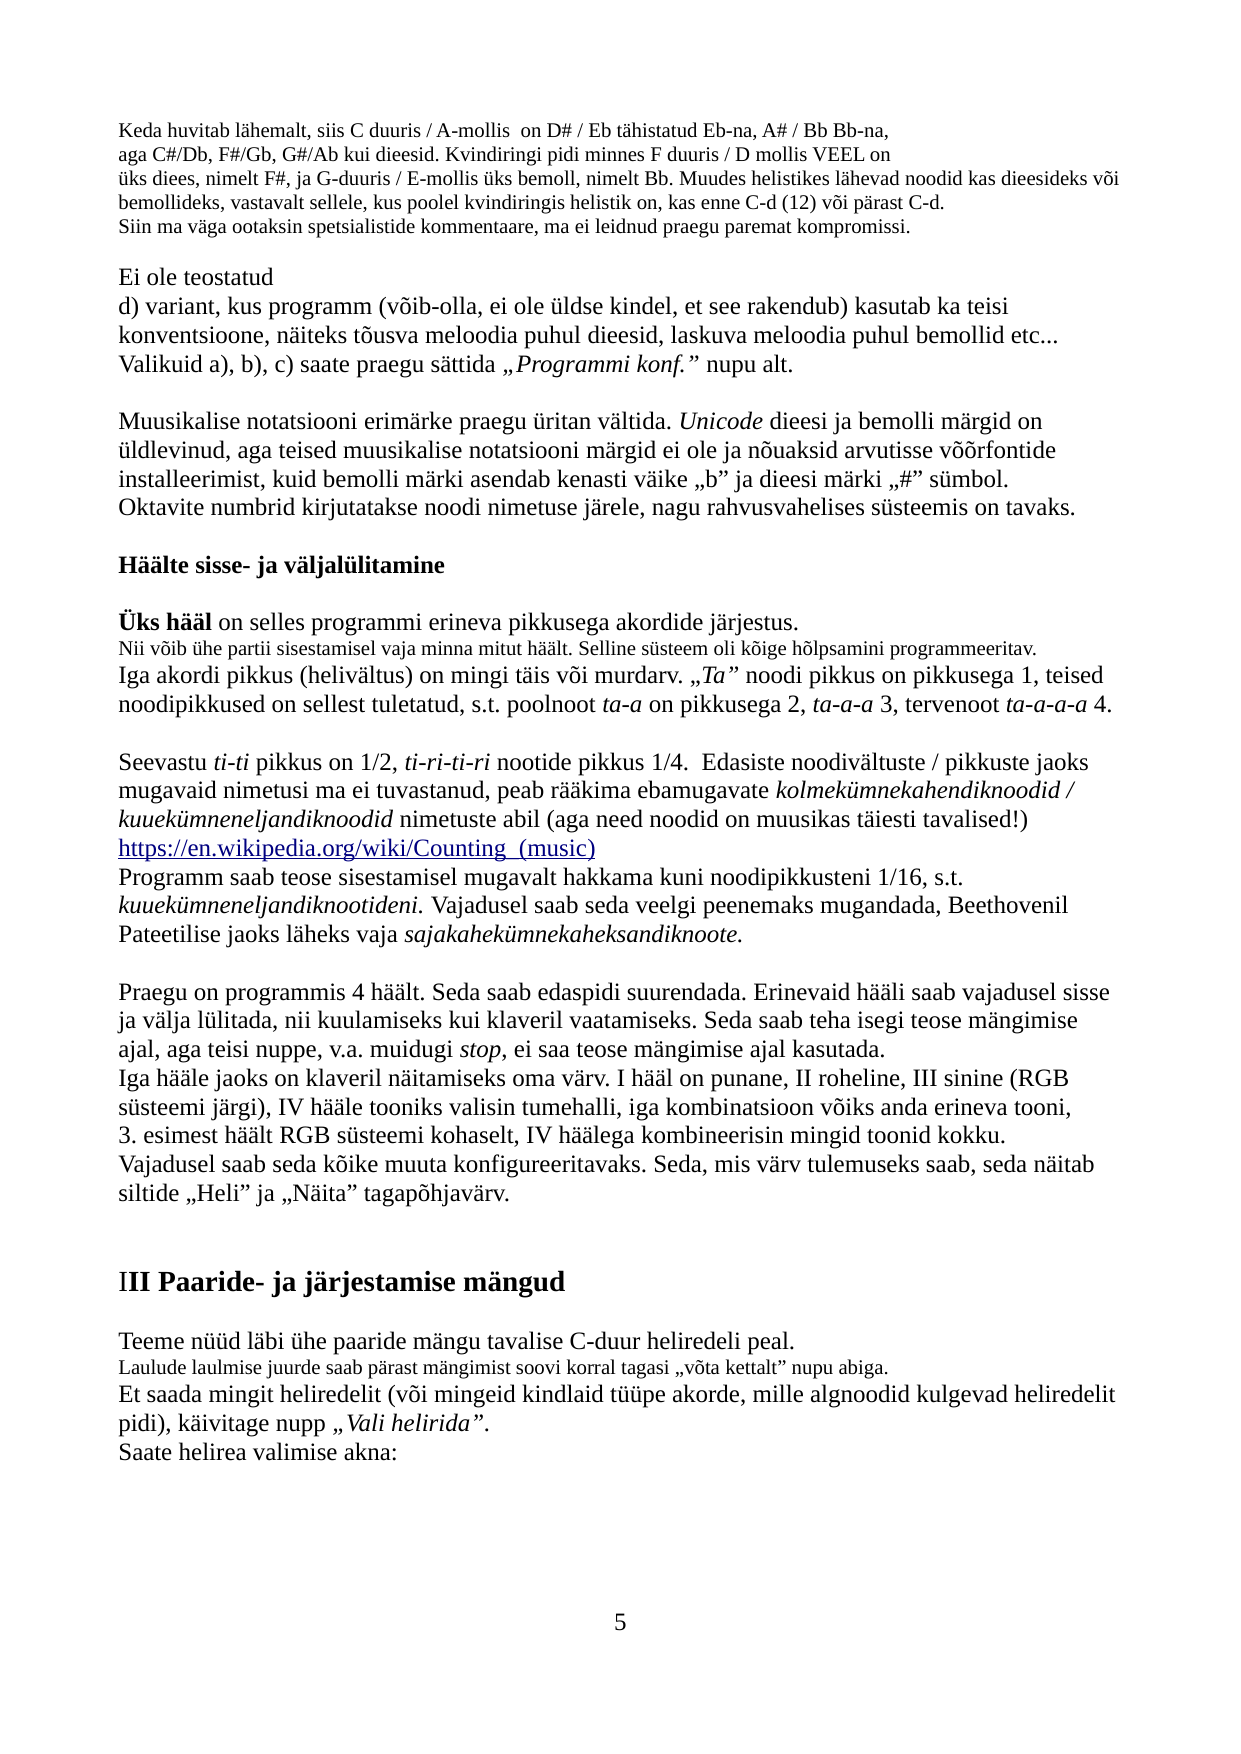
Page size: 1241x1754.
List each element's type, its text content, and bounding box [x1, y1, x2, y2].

text III Paaride- ja järjestamise mängud Teeme nüüd läbi ühe paaride mängu tavalise C-duur heliredeli peal. [118, 1264, 1122, 1355]
text Keda huvitab lähemalt, siis C duuris / A-mollis on D# / Eb tähistatud Eb-na, A# / Bb Bb-na, [118, 118, 1122, 142]
text Oktavite numbrid kirjutatakse noodi nimetuse järele, nagu rahvusvahelises süsteemis on tavaks. [118, 492, 1122, 521]
text d) variant, kus programm (võib-olla, ei ole üldse kindel, et see rakendub) kasutab ka teisi konventsioone, näiteks tõusva meloodia puhul dieesid, laskuva meloodia puhul bemollid etc... Valikuid a), b), c) saate praegu sättida „Programmi konf.” nupu alt. [118, 291, 1122, 377]
text Ei ole teostatud [118, 262, 1122, 291]
text Et saada mingit heliredelit (või mingeid kindlaid tüüpe akorde, mille algnoodid kulgevad heliredelit pidi), käivitage nupp „Vali helirida”. [118, 1379, 1122, 1437]
text aga C#/Db, F#/Gb, G#/Ab kui dieesid. Kvindiringi pidi minnes F duuris / D mollis VEEL on [118, 142, 1122, 166]
text Üks hääl on selles programmi erineva pikkusega akordide järjestus. [118, 607, 1122, 636]
text Laulude laulmise juurde saab pärast mängimist soovi korral tagasi „võta kettalt” nupu abiga. [118, 1355, 1122, 1379]
text Saate helirea valimise akna: [118, 1437, 1122, 1465]
text Muusikalise notatsiooni erimärke praegu üritan vältida. Unicode dieesi ja bemolli märgid on üldlevinud, aga teised muusikalise notatsiooni märgid ei ole ja nõuaksid arvutisse võõrfontide installeerimist, kuid bemolli märki asendab kenasti väike „b” ja dieesi märki „#” sümbol. [118, 406, 1122, 492]
text Häälte sisse- ja väljalülitamine [118, 550, 1122, 579]
text Iga hääle jaoks on klaveril näitamiseks oma värv. I hääl on punane, II roheline, III sinine (RGB süsteemi järgi), IV hääle tooniks valisin tumehalli, iga kombinatsioon võiks anda erineva tooni, 3. esimest häält RGB süsteemi kohaselt, IV häälega kombineerisin mingid toonid kokku. Vajadusel saab seda kõike muuta konfigureeritavaks. Seda, mis värv tulemuseks saab, seda näitab siltide „Heli” ja „Näita” tagapõhjavärv. [118, 1063, 1122, 1264]
text Siin ma väga ootaksin spetsialistide kommentaare, ma ei leidnud praegu paremat kompromissi. [118, 214, 1122, 238]
text Praegu on programmis 4 häält. Seda saab edaspidi suurendada. Erinevaid hääli saab vajadusel sisse ja välja lülitada, nii kuulamiseks kui klaveril vaatamiseks. Seda saab teha isegi teose mängimise ajal, aga teisi nuppe, v.a. muidugi stop, ei saa teose mängimise ajal kasutada. [118, 977, 1122, 1063]
text üks diees, nimelt F#, ja G-duuris / E-mollis üks bemoll, nimelt Bb. Muudes helistikes lähevad noodid kas dieesideks või bemollideks, vastavalt sellele, kus poolel kvindiringis helistik on, kas enne C-d (12) või pärast C-d. [118, 166, 1122, 214]
text Nii võib ühe partii sisestamisel vaja minna mitut häält. Selline süsteem oli kõige hõlpsamini programmeeritav. Iga akordi pikkus (helivältus) on mingi täis või murdarv. „Ta” noodi pikkus on pikkusega 1, teised noodipikkused on sellest tuletatud, s.t. poolnoot ta-a on pikkusega 2, ta-a-a 3, tervenoot ta-a-a-a 4. Seevastu ti-ti pikkus on 1/2, ti-ri-ti-ri nootide pikkus 1/4. Edasiste noodivältuste / pikkuste jaoks mugavaid nimetusi ma ei tuvastanud, peab rääkima ebamugavate kolmekümnekahendiknoodid / kuuekümneneljandiknoodid nimetuste abil (aga need noodid on muusikas täiesti tavalised!) https://en.wikipedia.org/wiki/Counting_(music) Programm saab teose sisestamisel mugavalt hakkama kuni noodipikkusteni 1/16, s.t. kuuekümneneljandiknootideni. Vajadusel saab seda veelgi peenemaks mugandada, Beethovenil Pateetilise jaoks läheks vaja sajakahekümnekaheksandiknoote. [118, 636, 1122, 977]
